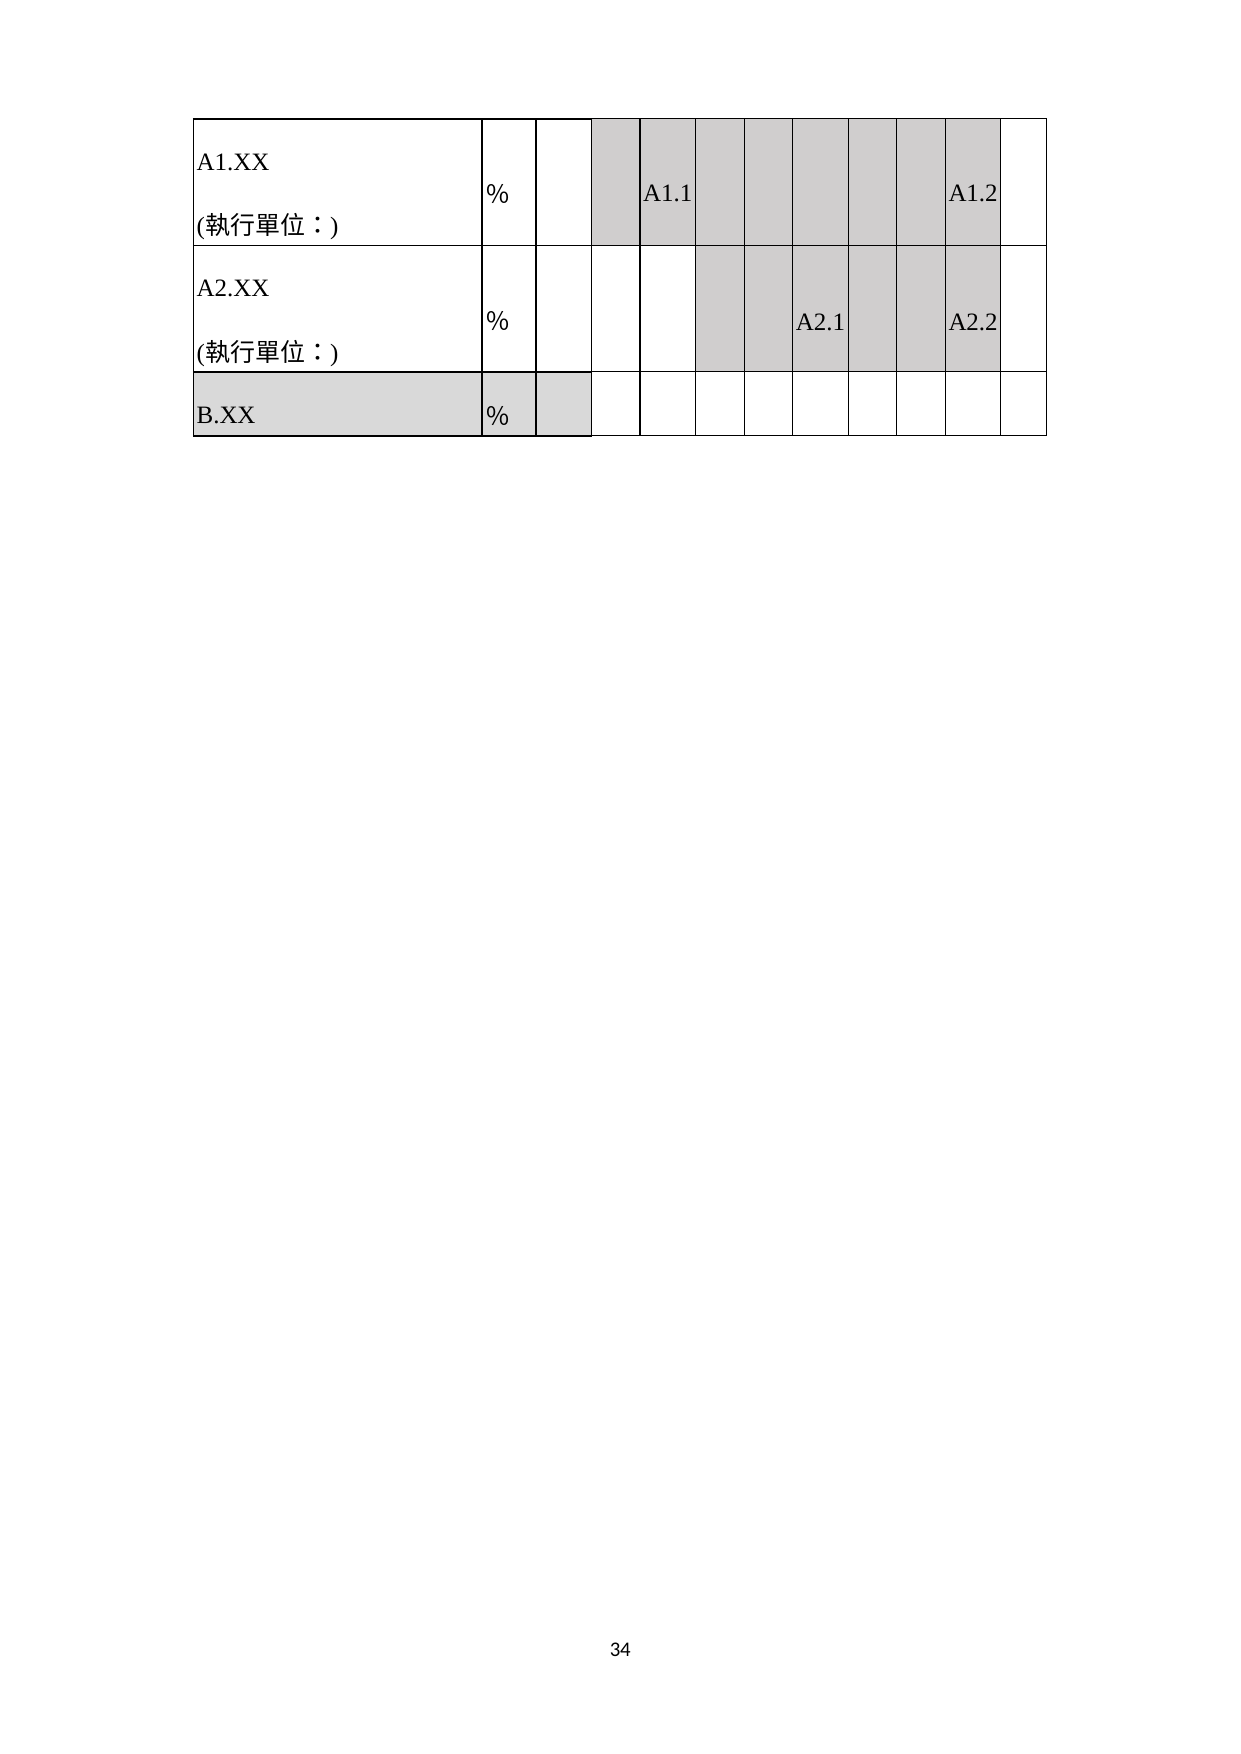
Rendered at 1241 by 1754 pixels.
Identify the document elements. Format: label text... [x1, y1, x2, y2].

table_cell [537, 120, 591, 245]
table_cell [849, 119, 896, 245]
table_cell [641, 246, 695, 371]
table_cell [946, 372, 1000, 435]
table_cell B.XX [194, 373, 481, 435]
table_cell [897, 372, 945, 435]
table_cell [793, 372, 848, 435]
table_cell [696, 372, 744, 435]
table_cell [592, 119, 639, 245]
table_cell ％ [483, 120, 535, 245]
table_cell [897, 246, 945, 371]
table_cell A2.XX (執行單位：) [194, 246, 481, 371]
table_cell A2.1 [793, 246, 848, 371]
table_cell [1001, 119, 1046, 245]
table_cell [745, 246, 792, 371]
table_cell A1.XX (執行單位：) [194, 120, 481, 245]
table_cell [592, 372, 639, 435]
table_cell [849, 372, 896, 435]
table_cell [696, 119, 744, 245]
table_cell [696, 246, 744, 371]
table_cell [897, 119, 945, 245]
table_cell A1.2 [946, 119, 1000, 245]
table_cell [1001, 372, 1046, 435]
table_cell ％ [483, 246, 535, 371]
table_cell A1.1 [641, 119, 695, 245]
table_cell A2.2 [946, 246, 1000, 371]
table_cell [745, 119, 792, 245]
table_cell [537, 373, 591, 435]
table_cell [849, 246, 896, 371]
table_cell [537, 246, 591, 371]
table_cell [641, 372, 695, 435]
table_cell [592, 246, 639, 371]
table_cell [793, 119, 848, 245]
table_cell ％ [483, 373, 535, 435]
table_cell [1001, 246, 1046, 371]
table_cell [745, 372, 792, 435]
